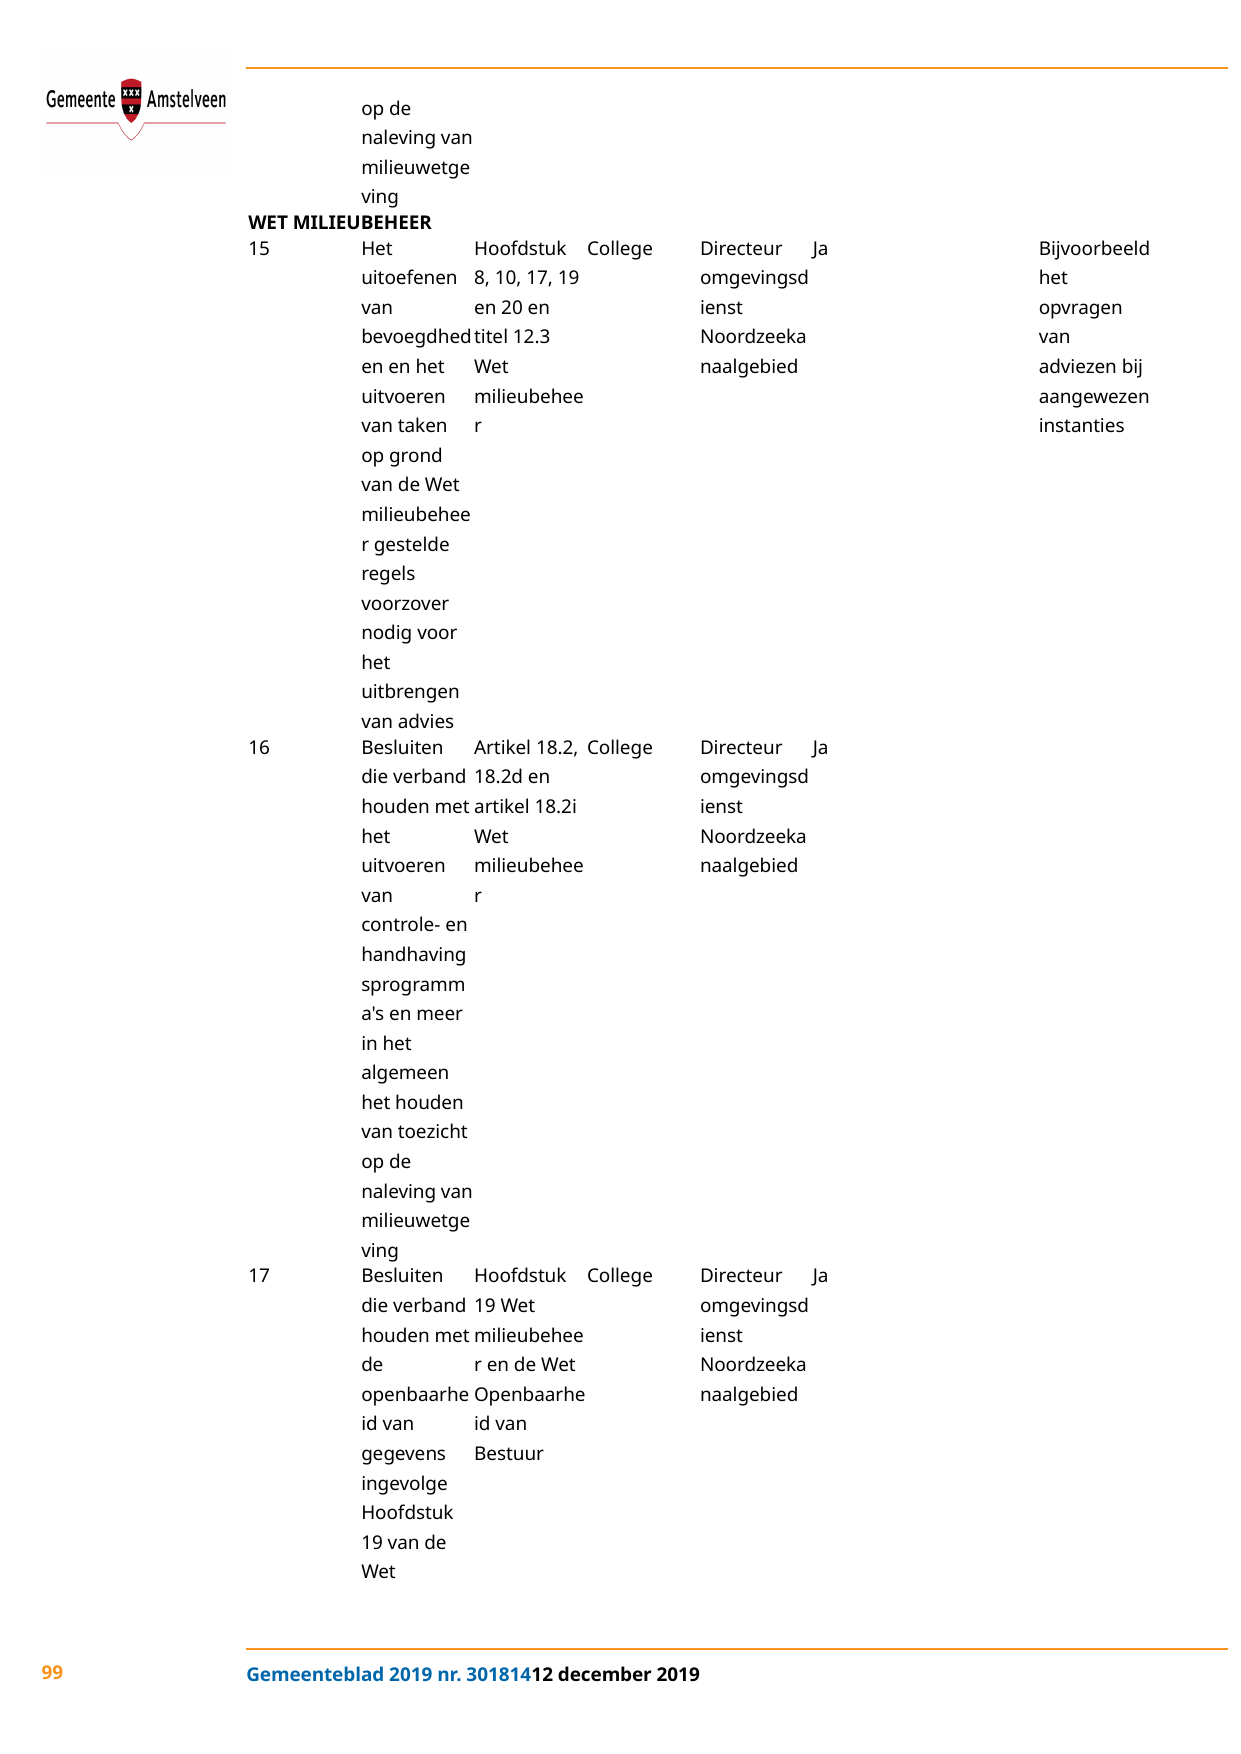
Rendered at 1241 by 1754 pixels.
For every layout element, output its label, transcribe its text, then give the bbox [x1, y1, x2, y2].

table_cell Besluiten die verband houden met het uitvoeren van controle- en handhavingsprogramma's en meer in het algemeen het houden van toezicht op de naleving van milieuwetgeving [361, 734, 474, 1263]
table_cell Hoofdstuk 19 Wet milieubeheer en de Wet Openbaarheid van Bestuur [474, 1263, 587, 1584]
table_cell Het uitoefenen van bevoegdheden en het uitvoeren van taken op grond van de Wet milieubeheer gestelde regels voorzover nodig voor het uitbrengen van advies [361, 235, 474, 734]
table_cell College [587, 1263, 700, 1584]
table_cell 16 [248, 734, 361, 1263]
table_cell op de naleving van milieuwetgeving [361, 95, 474, 209]
table_cell Ja [813, 734, 926, 1263]
table_cell WET MILIEUBEHEER [248, 209, 1152, 235]
table_cell [926, 734, 1038, 1263]
table_cell Directeur omgevingsdienst Noordzeekanaalgebied [700, 235, 813, 734]
table_cell [926, 235, 1038, 734]
table_cell [1039, 734, 1152, 1263]
table_cell [1039, 95, 1152, 209]
table_cell [700, 95, 813, 209]
table_cell [813, 95, 926, 209]
table_cell Directeur omgevingsdienst Noordzeekanaalgebied [700, 734, 813, 1263]
table_cell [1039, 1263, 1152, 1584]
table_cell [474, 95, 587, 209]
table_cell 17 [248, 1263, 361, 1584]
table_cell College [587, 734, 700, 1263]
table_cell Besluiten die verband houden met de openbaarheid van gegevens ingevolge Hoofdstuk 19 van de Wet [361, 1263, 474, 1584]
table_cell Directeur omgevingsdienst Noordzeekanaalgebied [700, 1263, 813, 1584]
table_cell Artikel 18.2, 18.2d en artikel 18.2i Wet milieubeheer [474, 734, 587, 1263]
table_cell Ja [813, 235, 926, 734]
table_cell College [587, 235, 700, 734]
table_cell [926, 1263, 1038, 1584]
table_cell 15 [248, 235, 361, 734]
picture [41, 47, 231, 172]
table_cell [248, 95, 361, 209]
table_cell [587, 95, 700, 209]
table_cell [926, 95, 1038, 209]
table_cell Ja [813, 1263, 926, 1584]
table_cell Bijvoorbeeld het opvragen van adviezen bij aangewezen instanties [1039, 235, 1152, 734]
table_cell Hoofdstuk 8, 10, 17, 19 en 20 en titel 12.3 Wet milieubeheer [474, 235, 587, 734]
